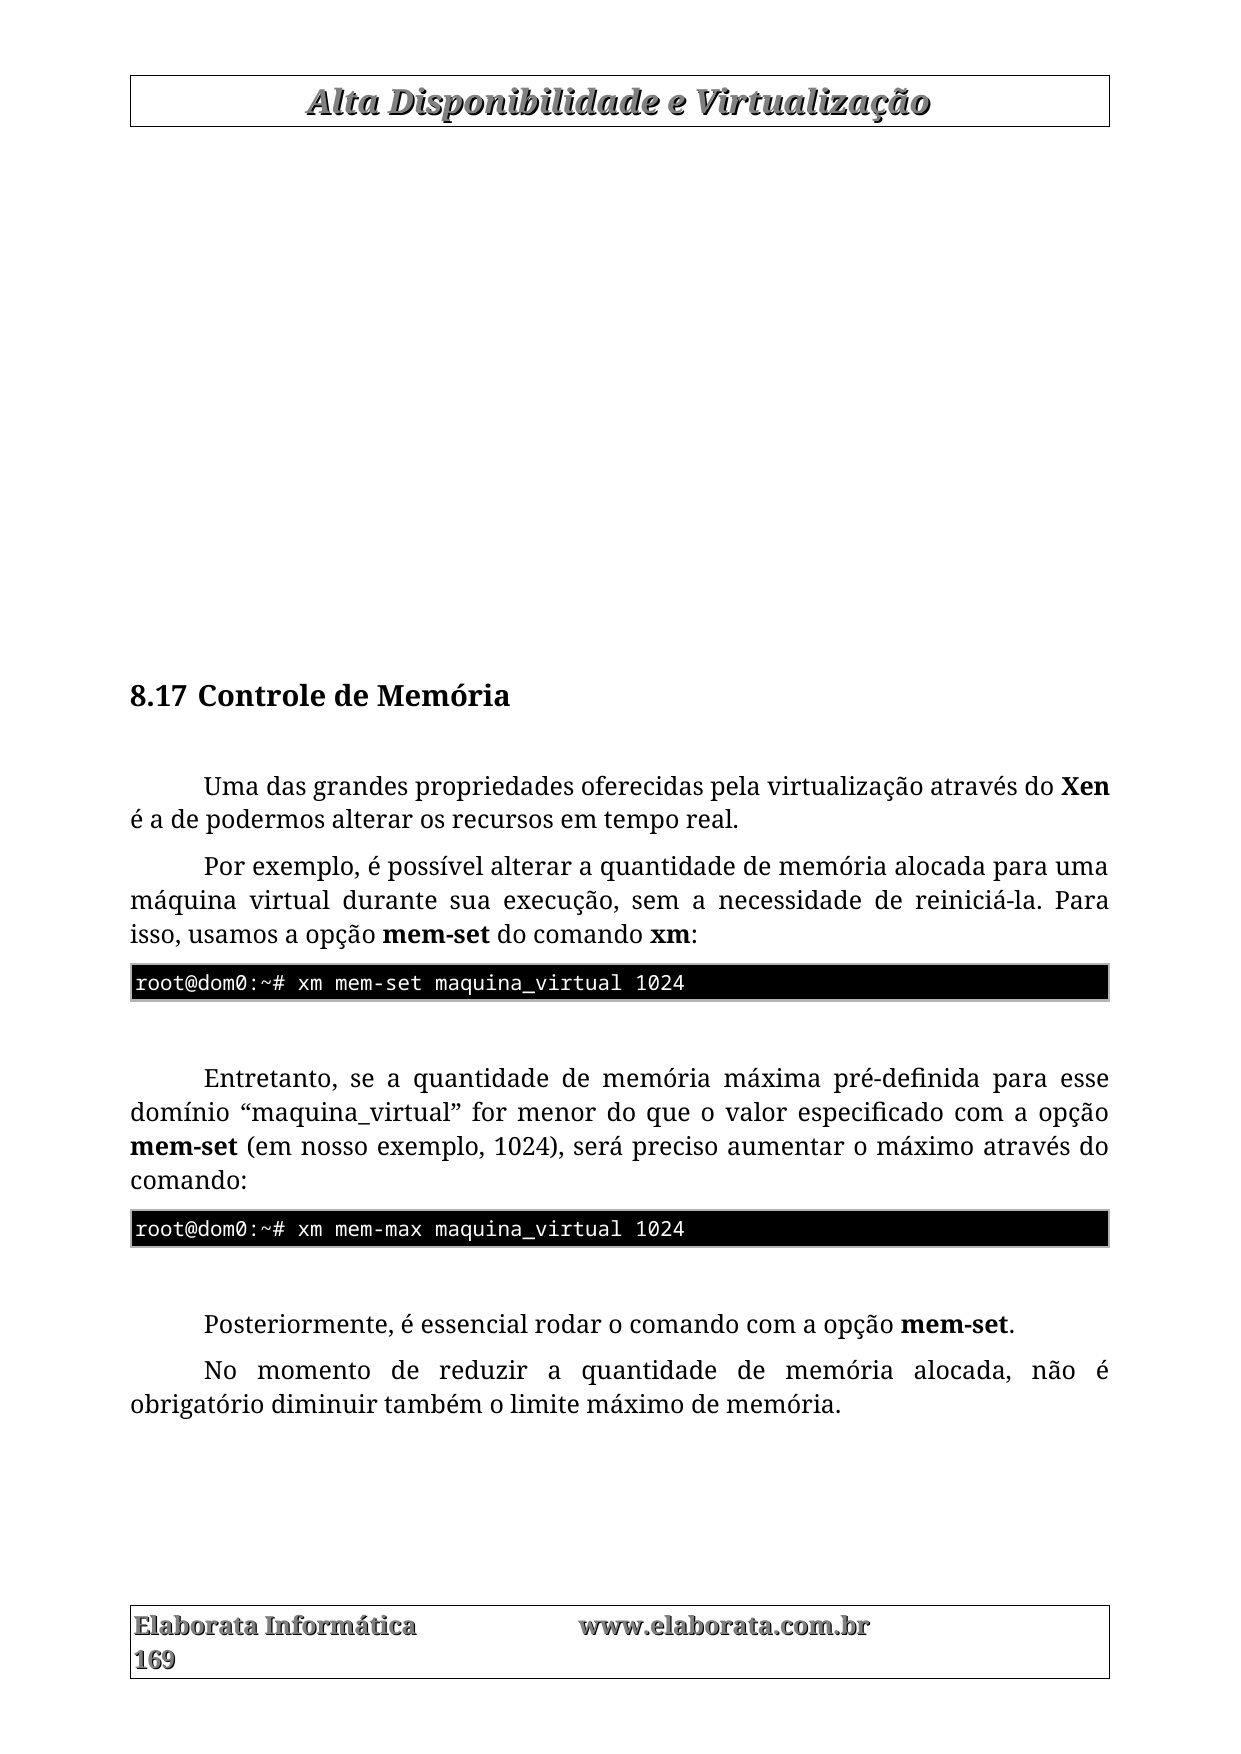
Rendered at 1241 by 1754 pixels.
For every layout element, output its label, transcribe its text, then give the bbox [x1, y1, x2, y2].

text root@dom0:~# xm mem-max maquina_virtual 1024 [132, 1211, 1108, 1246]
text Por exemplo, é possível alterar a quantidade de memória alocada para uma máquina virtual durante sua execução, sem a necessidade de reiniciá-la. Para isso, usamos a opção mem-set do comando xm: [130, 849, 1110, 951]
text No momento de reduzir a quantidade de memória alocada, não é obrigatório diminuir também o limite máximo de memória. [130, 1353, 1110, 1421]
text Posteriormente, é essencial rodar o comando com a opção mem-set. [130, 1306, 1110, 1341]
subtitle Controle de Memória [130, 676, 1110, 715]
text root@dom0:~# xm mem-set maquina_virtual 1024 [132, 965, 1108, 999]
text Entretanto, se a quantidade de memória máxima pré-definida para esse domínio “maquina_virtual” for menor do que o valor especificado com a opção mem-set (em nosso exemplo, 1024), será preciso aumentar o máximo através do comando: [130, 1061, 1110, 1197]
text Uma das grandes propriedades oferecidas pela virtualização através do Xen é a de podermos alterar os recursos em tempo real. [130, 768, 1110, 836]
